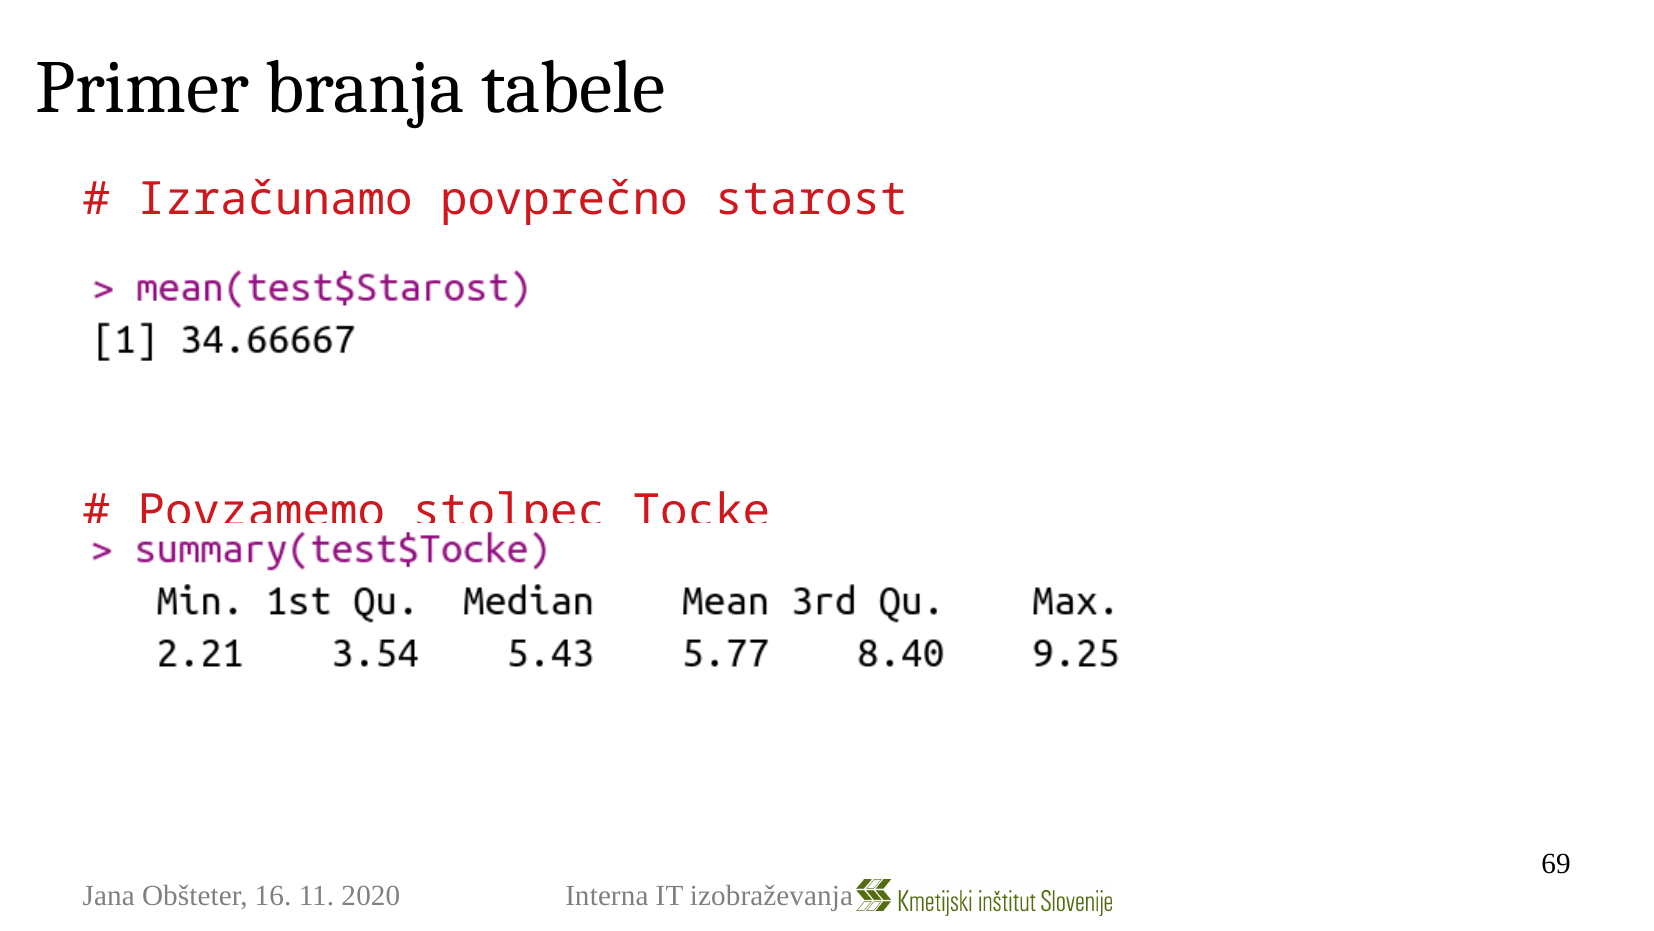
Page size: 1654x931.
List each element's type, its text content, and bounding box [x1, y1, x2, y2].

picture [80, 523, 1145, 692]
picture [856, 879, 1112, 916]
title Primer branja tabele [35, 21, 1524, 154]
picture [80, 260, 577, 372]
list # Izračunamo povprečno starost # Povzamemo stolpec Tocke [82, 165, 1642, 827]
